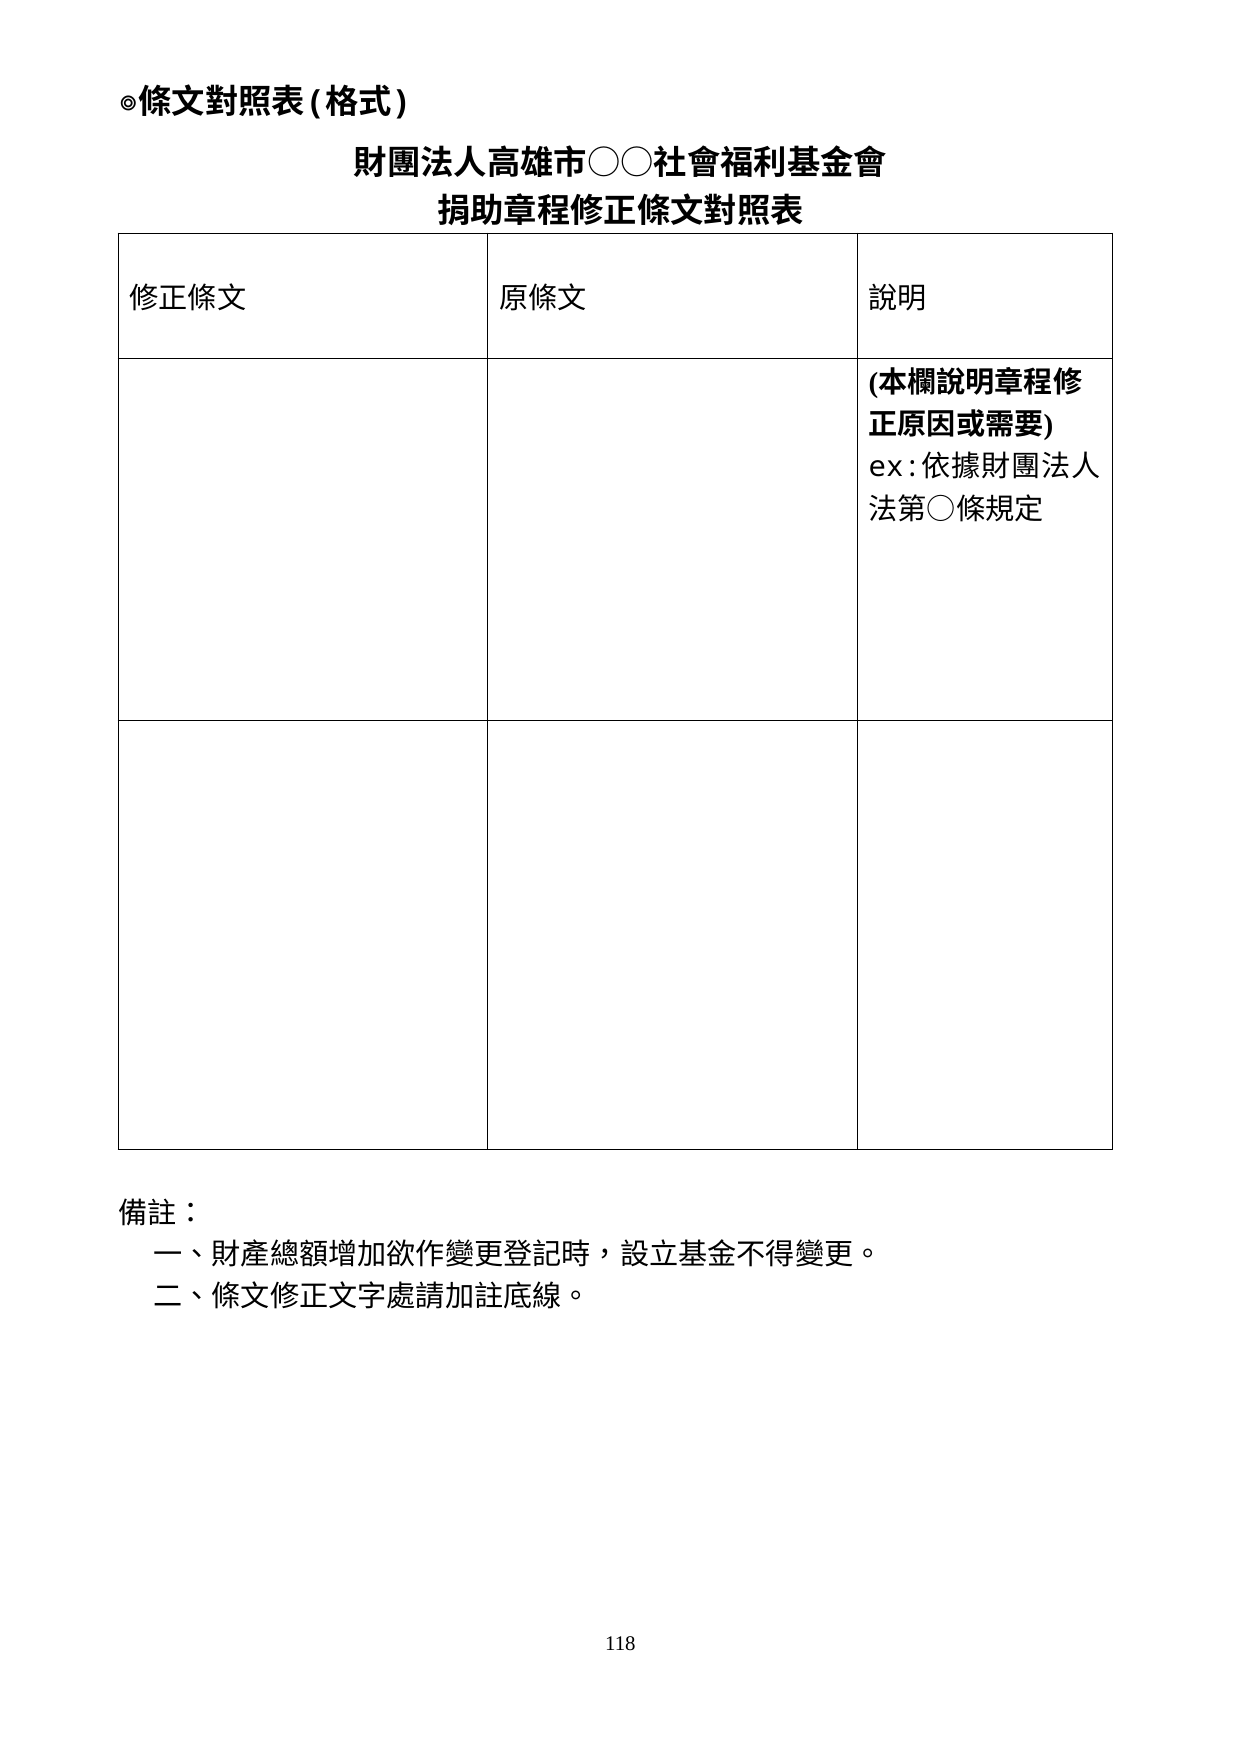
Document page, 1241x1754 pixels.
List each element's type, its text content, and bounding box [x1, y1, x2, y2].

table_header 說明 [858, 234, 1112, 357]
text 財團法人高雄市○○社會福利基金會 [118, 136, 1122, 184]
text 一、財產總額增加欲作變更登記時，設立基金不得變更。 [118, 1231, 1122, 1273]
table_cell [858, 721, 1112, 1149]
table_header 修正條文 [119, 234, 487, 357]
table_cell [488, 359, 857, 720]
table_cell [119, 721, 487, 1149]
text 捐助章程修正條文對照表 [118, 184, 1122, 232]
table_cell [119, 359, 487, 720]
text 二、條文修正文字處請加註底線。 [118, 1273, 1122, 1315]
table_cell (本欄說明章程修正原因或需要) ex:依據財團法人法第○條規定 [858, 359, 1112, 720]
table_header 原條文 [488, 234, 857, 357]
text 備註： [118, 1190, 1122, 1231]
text ◎條文對照表(格式) [118, 75, 1122, 123]
table_cell [488, 721, 857, 1149]
